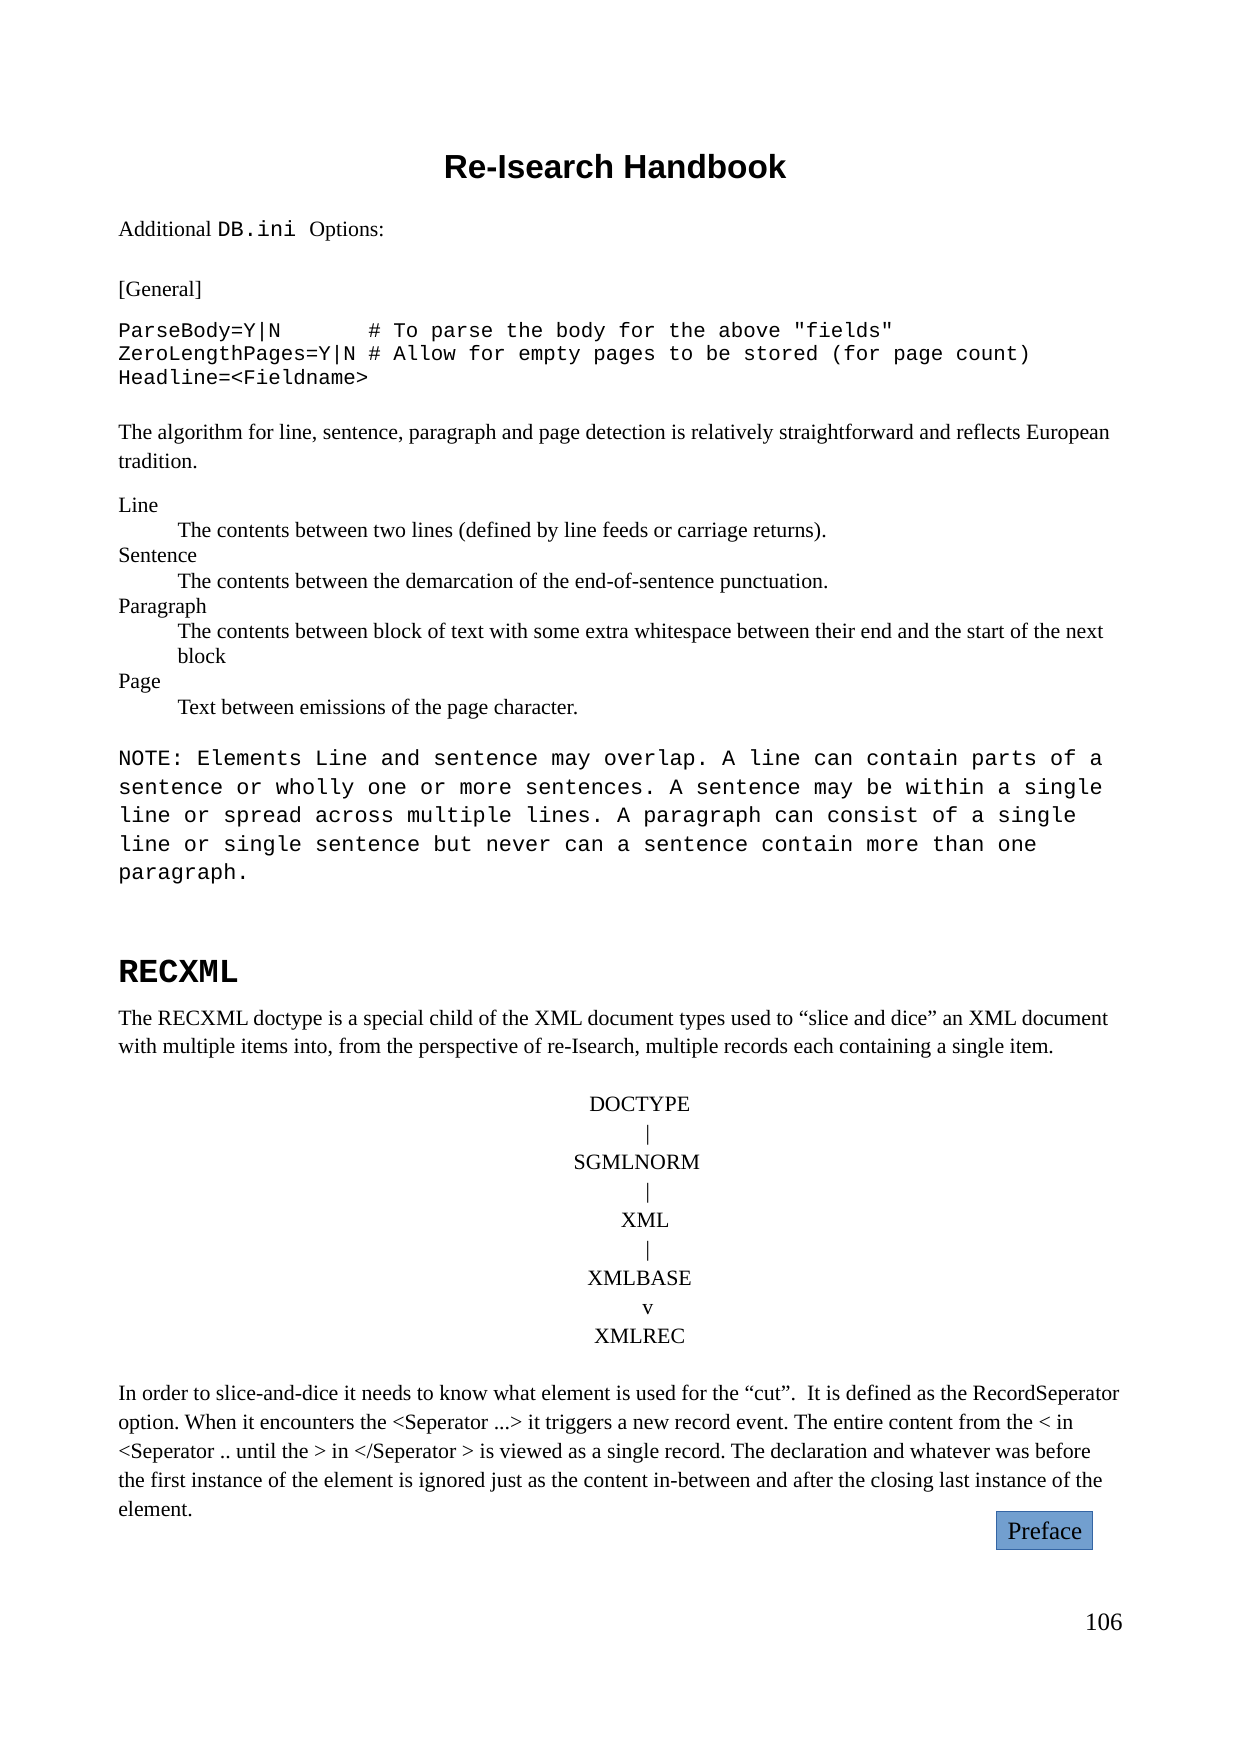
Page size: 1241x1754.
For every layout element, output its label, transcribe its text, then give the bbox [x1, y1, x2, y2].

subtitle Page [118, 668, 1122, 694]
text XMLREC [118, 1323, 1122, 1348]
subtitle Sentence [118, 542, 1122, 568]
text | [118, 1236, 1122, 1261]
text XML [118, 1207, 1122, 1232]
text DOCTYPE [118, 1091, 1122, 1116]
list Text between emissions of the page character. [177, 694, 1122, 719]
text ZeroLengthPages=Y|N # Allow for empty pages to be stored (for page count) [118, 343, 1122, 367]
text | [118, 1178, 1122, 1203]
text In order to slice-and-dice it needs to know what element is used for the “cut”. It is defined as the RecordSeperator option. When it encounters the <Seperator ...> it triggers a new record event. The entire content from the < in <Seperator .. until the > in </Seperator > is viewed as a single record. The declaration and whatever was before the first instance of the element is ignored just as the content in-between and after the closing last instance of the element. [118, 1380, 1122, 1521]
text Headline=<Fieldname> [118, 367, 1122, 391]
list The contents between two lines (defined by line feeds or carriage returns). [177, 517, 1122, 542]
text [General] [118, 276, 1122, 301]
subtitle Paragraph [118, 593, 1122, 618]
subtitle RECXML [118, 954, 1122, 992]
list The contents between the demarcation of the end-of-sentence punctuation. [177, 568, 1122, 593]
text v [118, 1294, 1122, 1319]
text NOTE: Elements Line and sentence may overlap. A line can contain parts of a sentence or wholly one or more sentences. A sentence may be within a single line or spread across multiple lines. A paragraph can consist of a single line or single sentence but never can a sentence contain more than one paragraph. [118, 747, 1122, 886]
text The algorithm for line, sentence, paragraph and page detection is relatively straightforward and reflects European tradition. [118, 419, 1122, 473]
text ParseBody=Y|N # To parse the body for the above "fields" [118, 320, 1122, 343]
subtitle Line [118, 492, 1122, 517]
text SGMLNORM [118, 1149, 1122, 1174]
list The contents between block of text with some extra whitespace between their end and the start of the next block [177, 618, 1122, 668]
text Additional DB.ini Options: [118, 216, 1122, 243]
text XMLBASE [118, 1265, 1122, 1290]
text | [118, 1120, 1122, 1145]
text The RECXML doctype is a special child of the XML document types used to “slice and dice” an XML document with multiple items into, from the perspective of re-Isearch, multiple records each containing a single item. [118, 1004, 1122, 1059]
